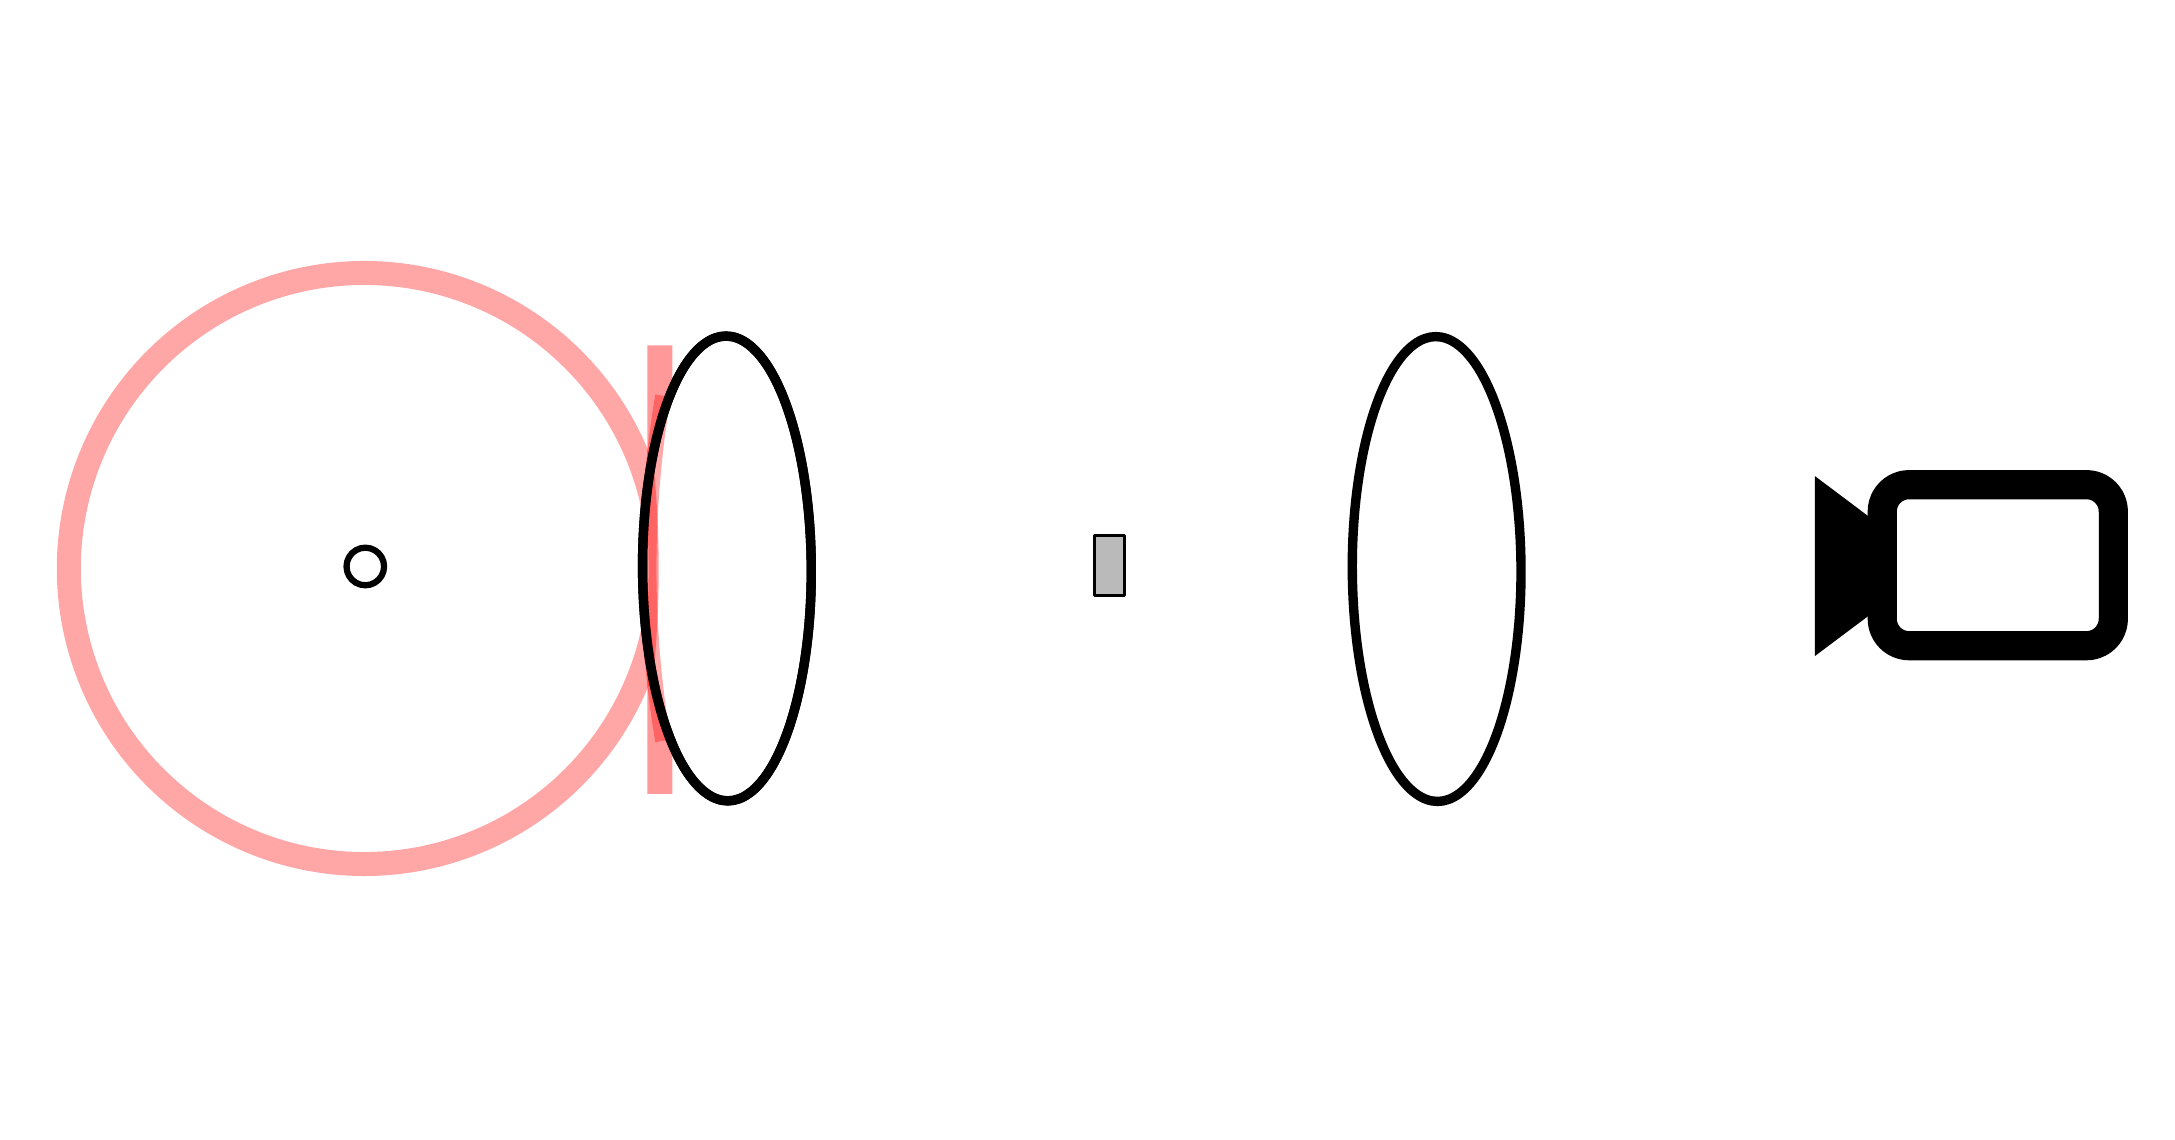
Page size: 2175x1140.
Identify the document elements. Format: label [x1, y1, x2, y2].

text_box [56, 260, 665, 877]
text_box [1094, 535, 1125, 596]
text_box [1352, 336, 1522, 802]
text_box [1814, 476, 1875, 657]
text_box [648, 341, 806, 796]
text_box [1882, 484, 2114, 646]
